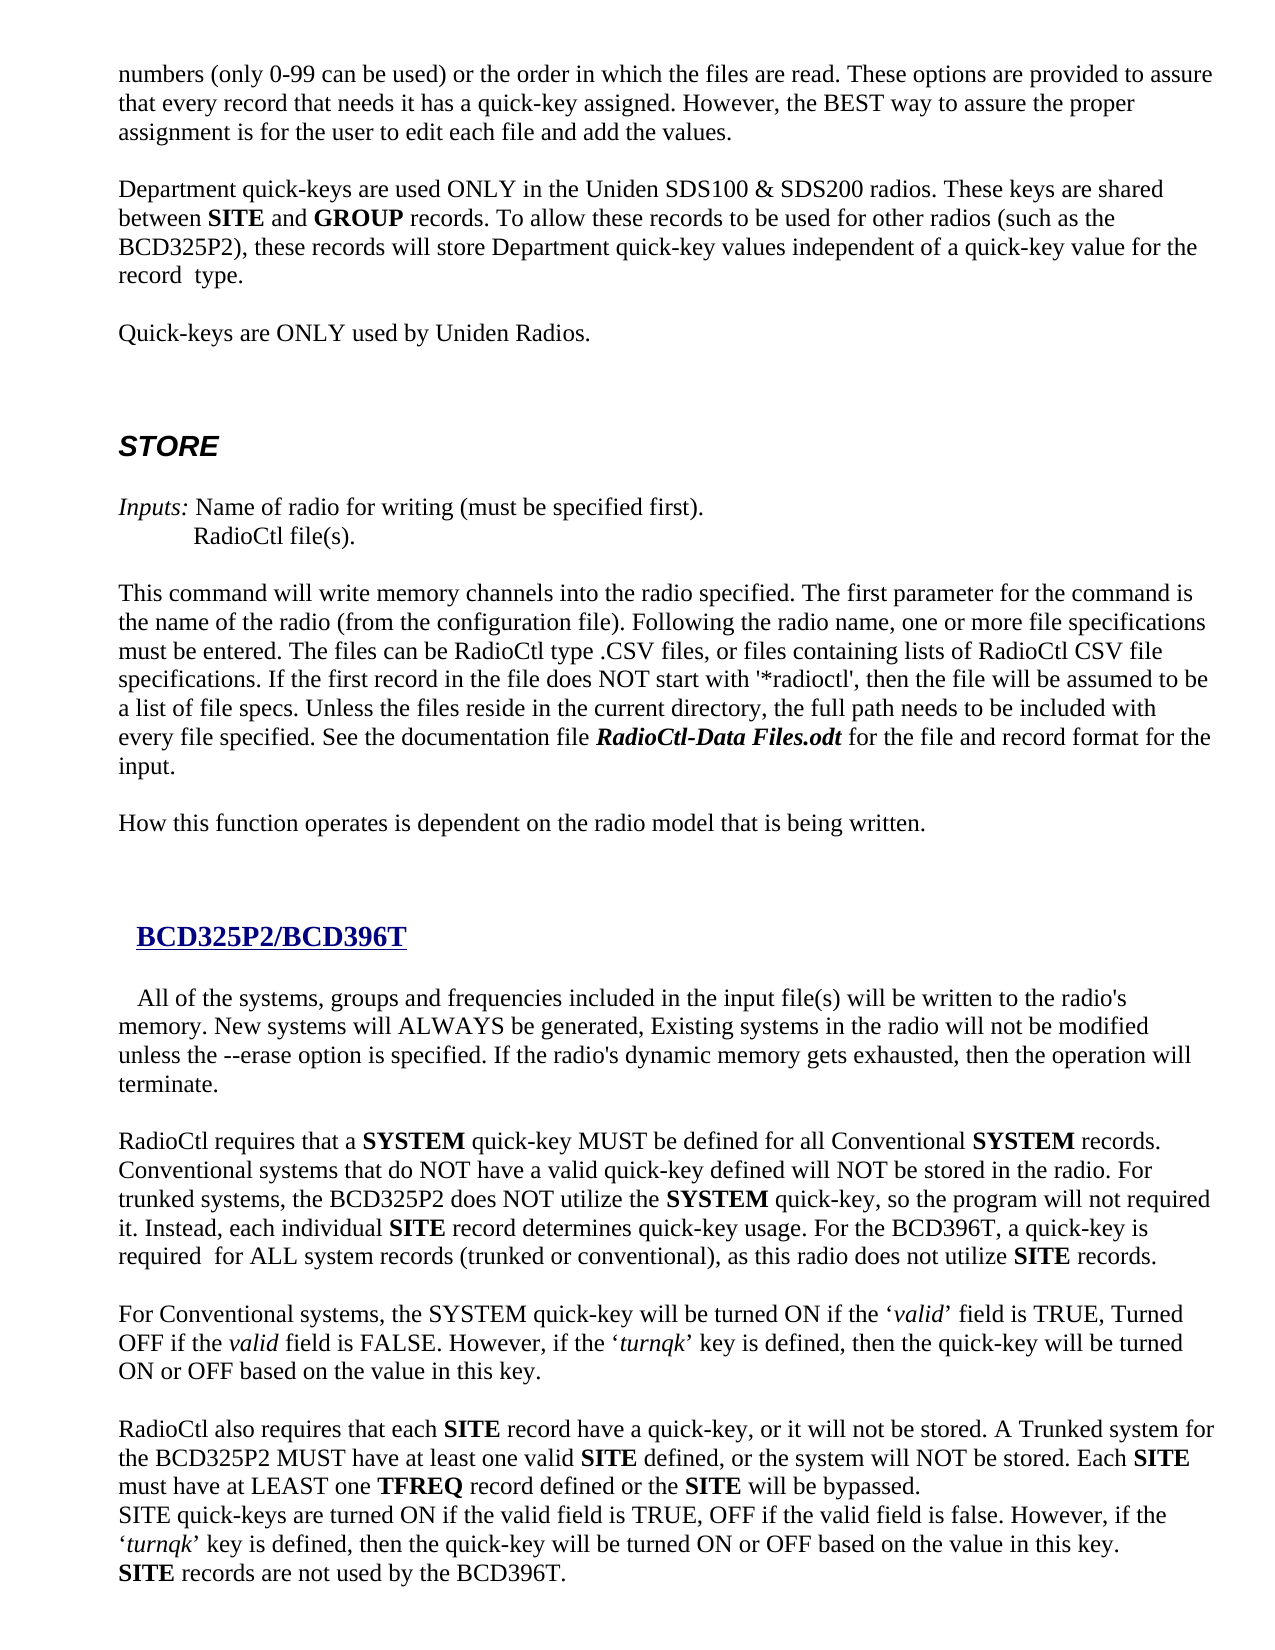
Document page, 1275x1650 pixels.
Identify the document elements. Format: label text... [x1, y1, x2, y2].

text All of the systems, groups and frequencies included in the input file(s) will be written to the radio's memory. New systems will ALWAYS be generated, Existing systems in the radio will not be modified unless the --erase option is specified. If the radio's dynamic memory gets exhausted, then the operation will terminate. [118, 983, 1216, 1098]
text This command will write memory channels into the radio specified. The first parameter for the command is the name of the radio (from the configuration file). Following the radio name, one or more file specifications must be entered. The files can be RadioCtl type .CSV files, or files containing lists of RadioCtl CSV file specifications. If the first record in the file does NOT start with '*radioctl', then the file will be assumed to be a list of file specs. Unless the files reside in the current directory, the full path needs to be included with every file specified. See the documentation file RadioCtl-Data Files.odt for the file and record format for the input. [118, 578, 1216, 779]
text RadioCtl also requires that each SITE record have a quick-key, or it will not be stored. A Trunked system for the BCD325P2 MUST have at least one valid SITE defined, or the system will NOT be stored. Each SITE must have at LEAST one TFREQ record defined or the SITE will be bypassed. [118, 1414, 1216, 1500]
text Quick-keys are ONLY used by Uniden Radios. [118, 318, 1216, 347]
text For Conventional systems, the SYSTEM quick-key will be turned ON if the ‘valid’ field is TRUE, Turned OFF if the valid field is FALSE. However, if the ‘turnqk’ key is defined, then the quick-key will be turned ON or OFF based on the value in this key. [118, 1299, 1216, 1385]
text Inputs: Name of radio for writing (must be specified first). RadioCtl file(s). [118, 492, 1216, 549]
text Department quick-keys are used ONLY in the Uniden SDS100 & SDS200 radios. These keys are shared between SITE and GROUP records. To allow these records to be used for other radios (such as the BCD325P2), these records will store Department quick-key values independent of a quick-key value for the record type. [118, 174, 1216, 289]
subtitle STORE [118, 429, 1216, 463]
subtitle BCD325P2/BCD396T [136, 919, 1216, 953]
text SITE quick-keys are turned ON if the valid field is TRUE, OFF if the valid field is false. However, if the ‘turnqk’ key is defined, then the quick-key will be turned ON or OFF based on the value in this key. SITE records are not used by the BCD396T. [118, 1500, 1216, 1586]
text How this function operates is dependent on the radio model that is being written. [118, 808, 1216, 837]
text RadioCtl requires that a SYSTEM quick-key MUST be defined for all Conventional SYSTEM records. Conventional systems that do NOT have a valid quick-key defined will NOT be stored in the radio. For trunked systems, the BCD325P2 does NOT utilize the SYSTEM quick-key, so the program will not required it. Instead, each individual SITE record determines quick-key usage. For the BCD396T, a quick-key is required for ALL system records (trunked or conventional), as this radio does not utilize SITE records. [118, 1126, 1216, 1299]
text numbers (only 0-99 can be used) or the order in which the files are read. These options are provided to assure that every record that needs it has a quick-key assigned. However, the BEST way to assure the proper assignment is for the user to edit each file and add the values. [118, 59, 1216, 145]
